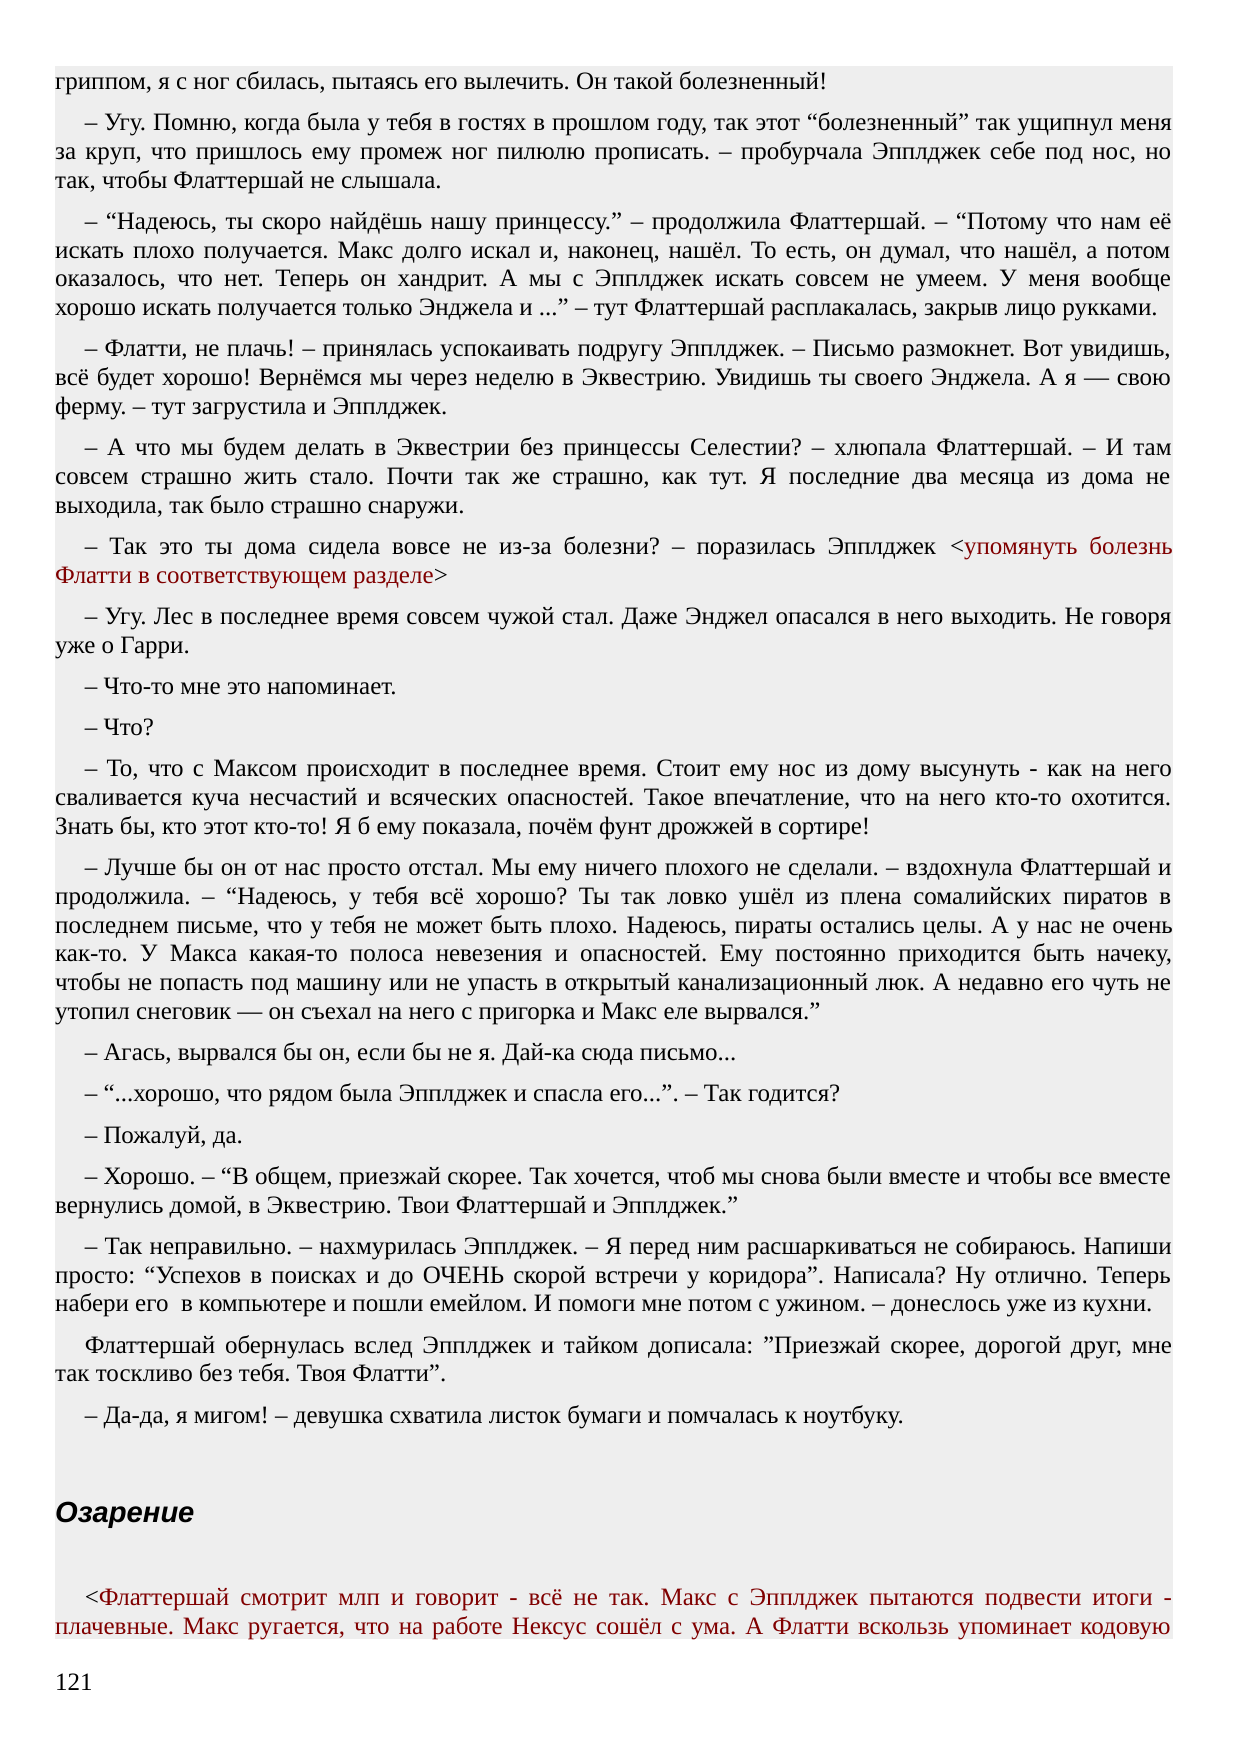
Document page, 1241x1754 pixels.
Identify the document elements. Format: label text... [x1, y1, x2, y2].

text – Так неправильно. – нахмурилась Эпплджек. – Я перед ним расшаркиваться не собираюсь. Напиши просто: “Успехов в поисках и до ОЧЕНЬ скорой встречи у коридора”. Написала? Ну отлично. Теперь набери его в компьютере и пошли емейлом. И помоги мне потом с ужином. – донеслось уже из кухни. [55, 1231, 1173, 1317]
text – “...хорошо, что рядом была Эпплджек и спасла его...”. – Так годится? [55, 1078, 1173, 1107]
text – А что мы будем делать в Эквестрии без принцессы Селестии? – хлюпала Флаттершай. – И там совсем страшно жить стало. Почти так же страшно, как тут. Я последние два месяца из дома не выходила, так было страшно снаружи. [55, 432, 1173, 518]
text – То, что с Максом происходит в последнее время. Стоит ему нос из дому высунуть - как на него сваливается куча несчастий и всяческих опасностей. Такое впечатление, что на него кто-то охотится. Знать бы, кто этот кто-то! Я б ему показала, почём фунт дрожжей в сортире! [55, 753, 1173, 840]
text <Флаттершай смотрит млп и говорит - всё не так. Макс с Эпплджек пытаются подвести итоги - плачевные. Макс ругается, что на работе Нексус сошёл с ума. А Флатти вскользь упоминает кодовую [55, 1582, 1173, 1639]
text – Флатти, не плачь! – принялась успокаивать подругу Эпплджек. – Письмо размокнет. Вот увидишь, всё будет хорошо! Вернёмся мы через неделю в Эквестрию. Увидишь ты своего Энджела. А я — свою ферму. – тут загрустила и Эпплджек. [55, 333, 1173, 420]
text – Да-да, я мигом! – девушка схватила листок бумаги и помчалась к ноутбуку. [55, 1400, 1173, 1428]
text – Агась, вырвался бы он, если бы не я. Дай-ка сюда письмо... [55, 1037, 1173, 1066]
text – “Надеюсь, ты скоро найдёшь нашу принцессу.” – продолжила Флаттершай. – “Потому что нам её искать плохо получается. Макс долго искал и, наконец, нашёл. То есть, он думал, что нашёл, а потом оказалось, что нет. Теперь он хандрит. А мы с Эпплджек искать совсем не умеем. У меня вообще хорошо искать получается только Энджела и ...” – тут Флаттершай расплакалась, закрыв лицо рукками. [55, 206, 1173, 321]
text – Лучше бы он от нас просто отстал. Мы ему ничего плохого не сделали. – вздохнула Флаттершай и продолжила. – “Надеюсь, у тебя всё хорошо? Ты так ловко ушёл из плена сомалийских пиратов в последнем письме, что у тебя не может быть плохо. Надеюсь, пираты остались целы. А у нас не очень как-то. У Макса какая-то полоса невезения и опасностей. Ему постоянно приходится быть начеку, чтобы не попасть под машину или не упасть в открытый канализационный люк. А недавно его чуть не утопил снеговик — он съехал на него с пригорка и Макс еле вырвался.” [55, 852, 1173, 1025]
text Флаттершай обернулась вслед Эпплджек и тайком дописала: ”Приезжай скорее, дорогой друг, мне так тоскливо без тебя. Твоя Флатти”. [55, 1330, 1173, 1387]
text – Что-то мне это напоминает. [55, 671, 1173, 700]
text – Так это ты дома сидела вовсе не из-за болезни? – поразилась Эпплджек <упомянуть болезнь Флатти в соответствующем разделе> [55, 531, 1173, 588]
text – Пожалуй, да. [55, 1120, 1173, 1148]
text – Угу. Лес в последнее время совсем чужой стал. Даже Энджел опасался в него выходить. Не говоря уже о Гарри. [55, 601, 1173, 658]
subtitle Озарение [55, 1495, 1173, 1528]
text – Хорошо. – “В общем, приезжай скорее. Так хочется, чтоб мы снова были вместе и чтобы все вместе вернулись домой, в Эквестрию. Твои Флаттершай и Эпплджек.” [55, 1161, 1173, 1218]
text – Что? [55, 712, 1173, 741]
text – Угу. Помню, когда была у тебя в гостях в прошлом году, так этот “болезненный” так ущипнул меня за круп, что пришлось ему промеж ног пилюлю прописать. – пробурчала Эпплджек себе под нос, но так, чтобы Флаттершай не слышала. [55, 107, 1173, 193]
text гриппом, я с ног сбилась, пытаясь его вылечить. Он такой болезненный! [55, 66, 1173, 95]
